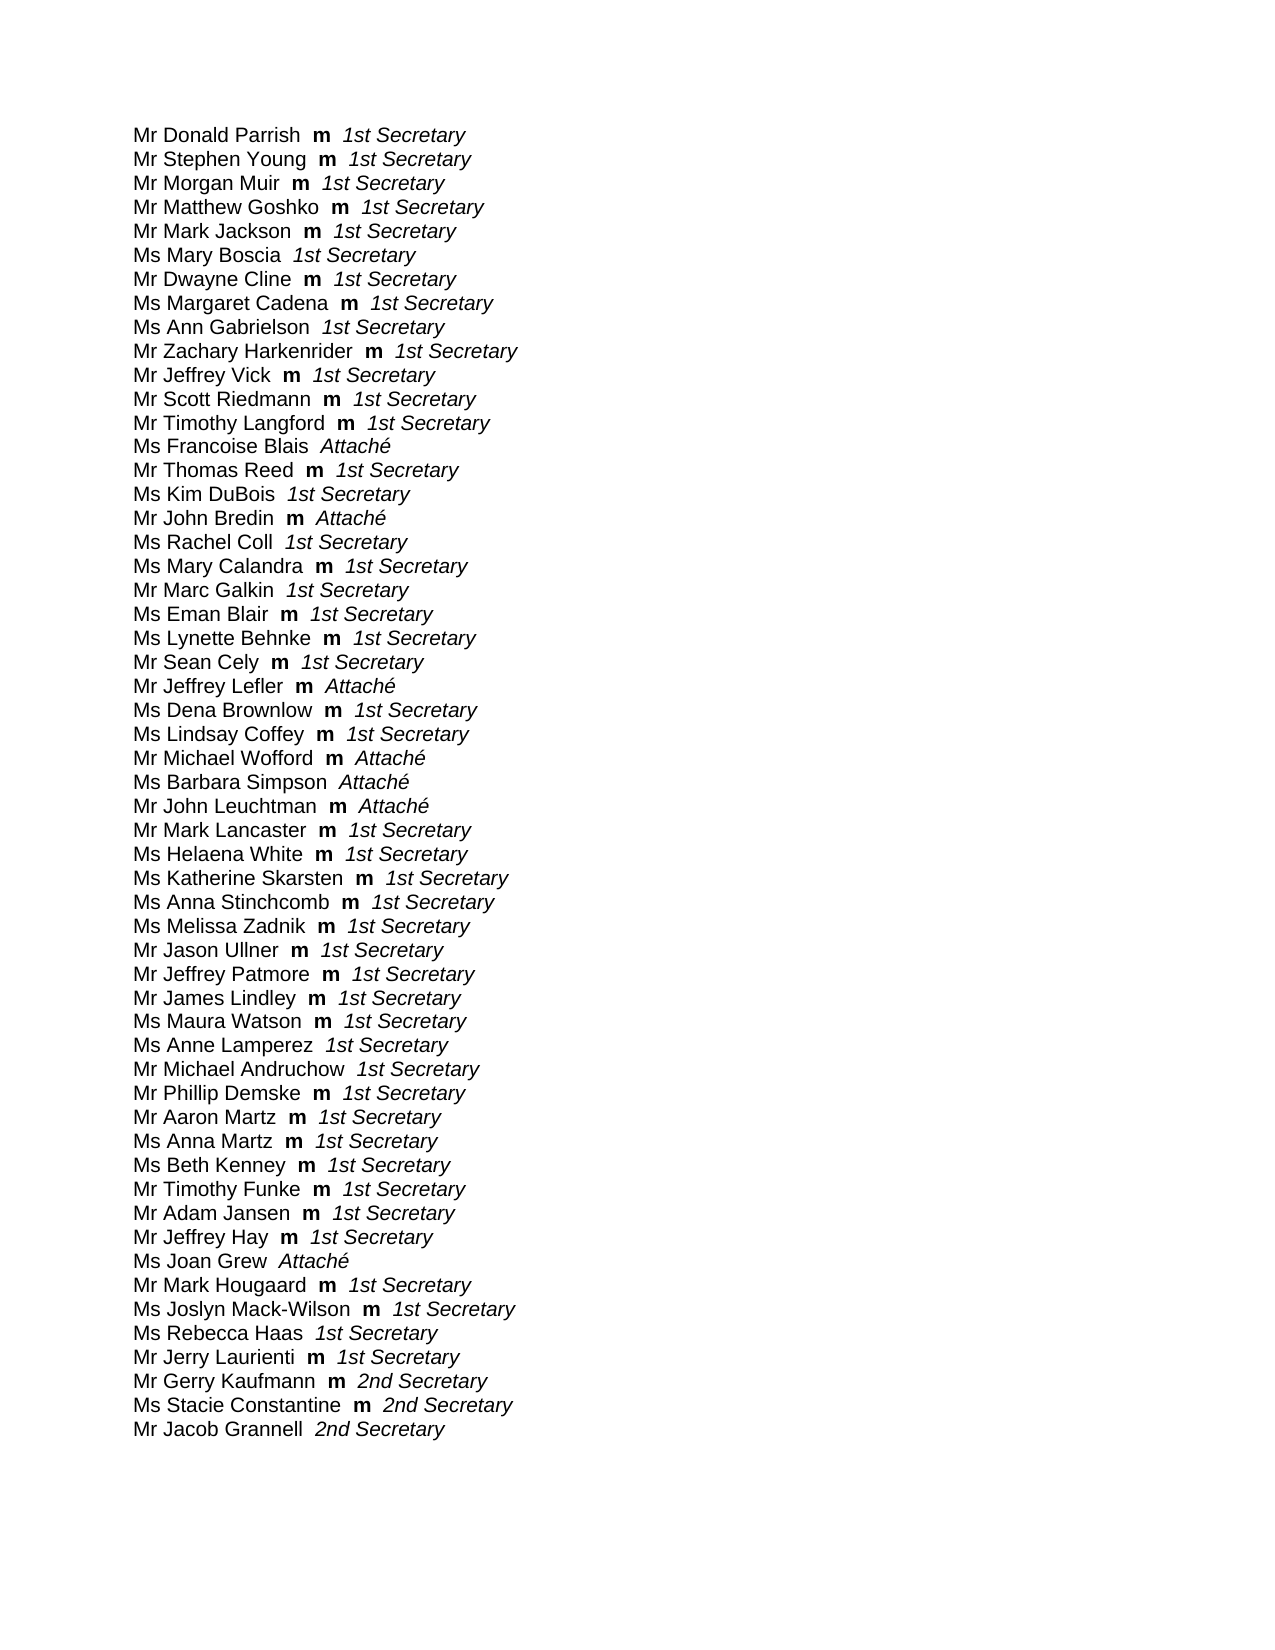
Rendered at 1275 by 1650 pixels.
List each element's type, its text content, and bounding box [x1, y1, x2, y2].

text Ms Kim DuBois 1st Secretary [133, 482, 1181, 506]
text Ms Joan Grew Attaché [133, 1249, 1181, 1273]
text Mr Matthew Goshko m 1st Secretary [133, 195, 1181, 219]
text Mr John Bredin m Attaché [133, 506, 1181, 530]
text Ms Rachel Coll 1st Secretary [133, 530, 1181, 554]
text Ms Maura Watson m 1st Secretary [133, 1009, 1181, 1033]
text Mr Jerry Laurienti m 1st Secretary [133, 1345, 1181, 1369]
text Ms Anne Lamperez 1st Secretary [133, 1033, 1181, 1057]
text Ms Stacie Constantine m 2nd Secretary [133, 1393, 1181, 1417]
text Ms Dena Brownlow m 1st Secretary [133, 698, 1181, 722]
text Mr Mark Hougaard m 1st Secretary [133, 1273, 1181, 1297]
text Mr Thomas Reed m 1st Secretary [133, 458, 1181, 482]
text Ms Anna Martz m 1st Secretary [133, 1129, 1181, 1153]
text Mr Jeffrey Patmore m 1st Secretary [133, 961, 1181, 985]
text Mr Timothy Funke m 1st Secretary [133, 1177, 1181, 1201]
text Mr Jacob Grannell 2nd Secretary [133, 1417, 1181, 1441]
text Ms Anna Stinchcomb m 1st Secretary [133, 889, 1181, 913]
text Mr Marc Galkin 1st Secretary [133, 578, 1181, 602]
text Mr Gerry Kaufmann m 2nd Secretary [133, 1369, 1181, 1393]
text Ms Helaena White m 1st Secretary [133, 842, 1181, 866]
text Ms Joslyn Mack-Wilson m 1st Secretary [133, 1297, 1181, 1321]
text Mr Dwayne Cline m 1st Secretary [133, 267, 1181, 291]
text Ms Rebecca Haas 1st Secretary [133, 1321, 1181, 1345]
text Ms Mary Calandra m 1st Secretary [133, 554, 1181, 578]
text Mr Scott Riedmann m 1st Secretary [133, 386, 1181, 410]
text Mr Michael Wofford m Attaché [133, 746, 1181, 770]
text Mr Jeffrey Vick m 1st Secretary [133, 362, 1181, 386]
text Mr Morgan Muir m 1st Secretary [133, 171, 1181, 195]
text Ms Lindsay Coffey m 1st Secretary [133, 722, 1181, 746]
text Ms Katherine Skarsten m 1st Secretary [133, 866, 1181, 889]
text Ms Ann Gabrielson 1st Secretary [133, 314, 1181, 338]
text Mr Jeffrey Hay m 1st Secretary [133, 1225, 1181, 1249]
text Ms Francoise Blais Attaché [133, 434, 1181, 458]
text Mr Phillip Demske m 1st Secretary [133, 1081, 1181, 1105]
text Mr Aaron Martz m 1st Secretary [133, 1105, 1181, 1129]
text Mr James Lindley m 1st Secretary [133, 985, 1181, 1009]
text Ms Margaret Cadena m 1st Secretary [133, 291, 1181, 314]
text Ms Beth Kenney m 1st Secretary [133, 1153, 1181, 1177]
text Ms Barbara Simpson Attaché [133, 770, 1181, 794]
text Mr Mark Jackson m 1st Secretary [133, 219, 1181, 243]
text Mr Stephen Young m 1st Secretary [133, 147, 1181, 171]
text Mr Jason Ullner m 1st Secretary [133, 937, 1181, 961]
text Mr Adam Jansen m 1st Secretary [133, 1201, 1181, 1225]
text Mr Sean Cely m 1st Secretary [133, 650, 1181, 674]
text Mr Michael Andruchow 1st Secretary [133, 1057, 1181, 1081]
text Mr Donald Parrish m 1st Secretary [133, 123, 1181, 147]
text Ms Eman Blair m 1st Secretary [133, 602, 1181, 626]
text Mr Mark Lancaster m 1st Secretary [133, 818, 1181, 842]
text Mr Jeffrey Lefler m Attaché [133, 674, 1181, 698]
text Mr Zachary Harkenrider m 1st Secretary [133, 338, 1181, 362]
text Mr Timothy Langford m 1st Secretary [133, 410, 1181, 434]
text Mr John Leuchtman m Attaché [133, 794, 1181, 818]
text Ms Mary Boscia 1st Secretary [133, 243, 1181, 267]
text Ms Melissa Zadnik m 1st Secretary [133, 913, 1181, 937]
text Ms Lynette Behnke m 1st Secretary [133, 626, 1181, 650]
